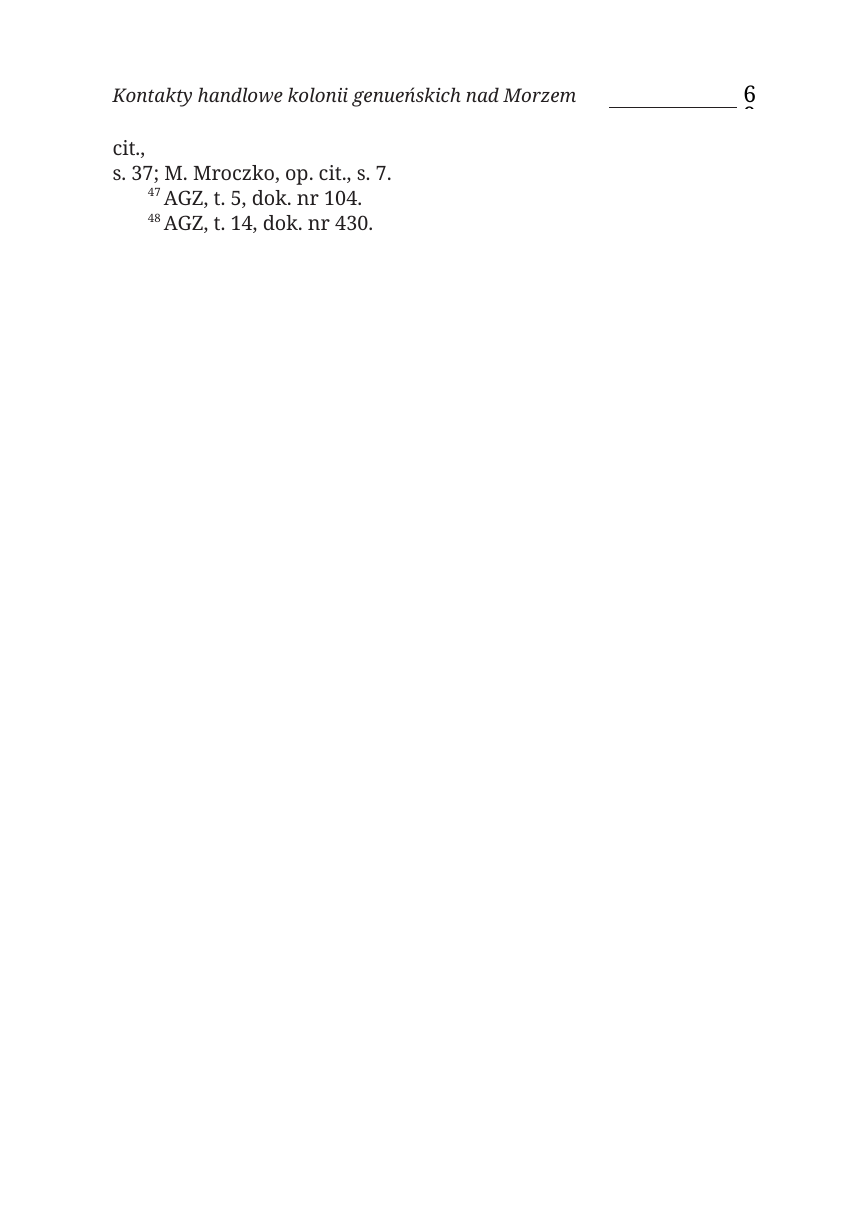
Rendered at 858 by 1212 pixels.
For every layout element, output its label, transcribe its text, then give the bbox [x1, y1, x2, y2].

text 48 AGZ, t. 14, dok. nr 430. [148, 210, 774, 236]
text s. 37; M. Mroczko, op. cit., s. 7. [112, 160, 774, 185]
text 47 AGZ, t. 5, dok. nr 104. [148, 185, 774, 210]
text cit., [112, 136, 774, 160]
